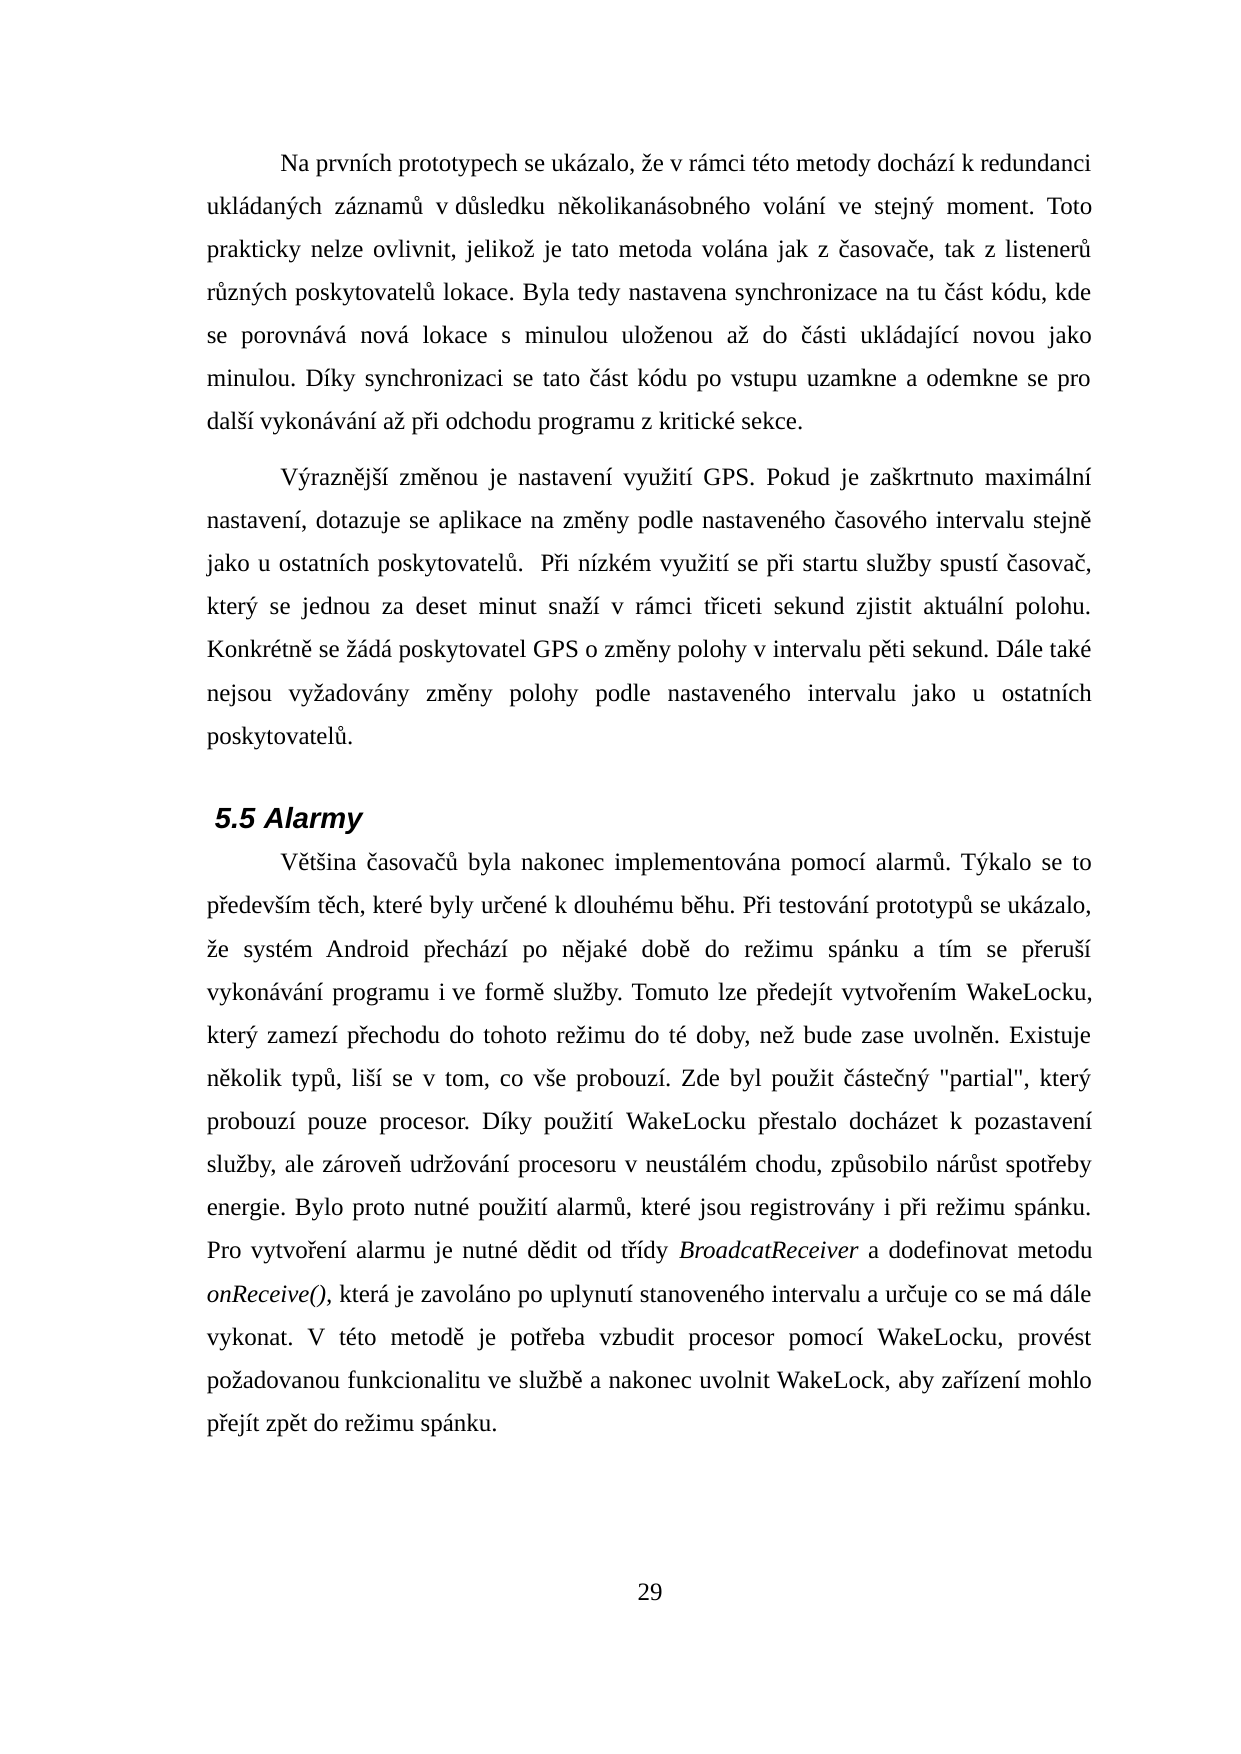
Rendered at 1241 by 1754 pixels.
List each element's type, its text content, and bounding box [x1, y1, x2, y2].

text Většina časovačů byla nakonec implementována pomocí alarmů. Týkalo se to především těch, které byly určené k dlouhému běhu. Při testování prototypů se ukázalo, že systém Android přechází po nějaké době do režimu spánku a tím se přeruší vykonávání programu i ve formě služby. Tomuto lze předejít vytvořením WakeLocku, který zamezí přechodu do tohoto režimu do té doby, než bude zase uvolněn. Existuje několik typů, liší se v tom, co vše probouzí. Zde byl použit částečný "partial", který probouzí pouze procesor. Díky použití WakeLocku přestalo docházet k pozastavení služby, ale zároveň udržování procesoru v neustálém chodu, způsobilo nárůst spotřeby energie. Bylo proto nutné použití alarmů, které jsou registrovány i při režimu spánku. Pro vytvoření alarmu je nutné dědit od třídy BroadcatReceiver a dodefinovat metodu onReceive(), která je zavoláno po uplynutí stanoveného intervalu a určuje co se má dále vykonat. V této metodě je potřeba vzbudit procesor pomocí WakeLocku, provést požadovanou funkcionalitu ve službě a nakonec uvolnit WakeLock, aby zařízení mohlo přejít zpět do režimu spánku. [207, 847, 1093, 1437]
subtitle Alarmy [207, 801, 1093, 835]
text Výraznější změnou je nastavení využití GPS. Pokud je zaškrtnuto maximální nastavení, dotazuje se aplikace na změny podle nastaveného časového intervalu stejně jako u ostatních poskytovatelů. Při nízkém využití se při startu služby spustí časovač, který se jednou za deset minut snaží v rámci třiceti sekund zjistit aktuální polohu. Konkrétně se žádá poskytovatel GPS o změny polohy v intervalu pěti sekund. Dále také nejsou vyžadovány změny polohy podle nastaveného intervalu jako u ostatních poskytovatelů. [207, 462, 1093, 749]
text Na prvních prototypech se ukázalo, že v rámci této metody dochází k redundanci ukládaných záznamů v důsledku několikanásobného volání ve stejný moment. Toto prakticky nelze ovlivnit, jelikož je tato metoda volána jak z časovače, tak z listenerů různých poskytovatelů lokace. Byla tedy nastavena synchronizace na tu část kódu, kde se porovnává nová lokace s minulou uloženou až do části ukládající novou jako minulou. Díky synchronizaci se tato část kódu po vstupu uzamkne a odemkne se pro další vykonávání až při odchodu programu z kritické sekce. [207, 148, 1093, 435]
